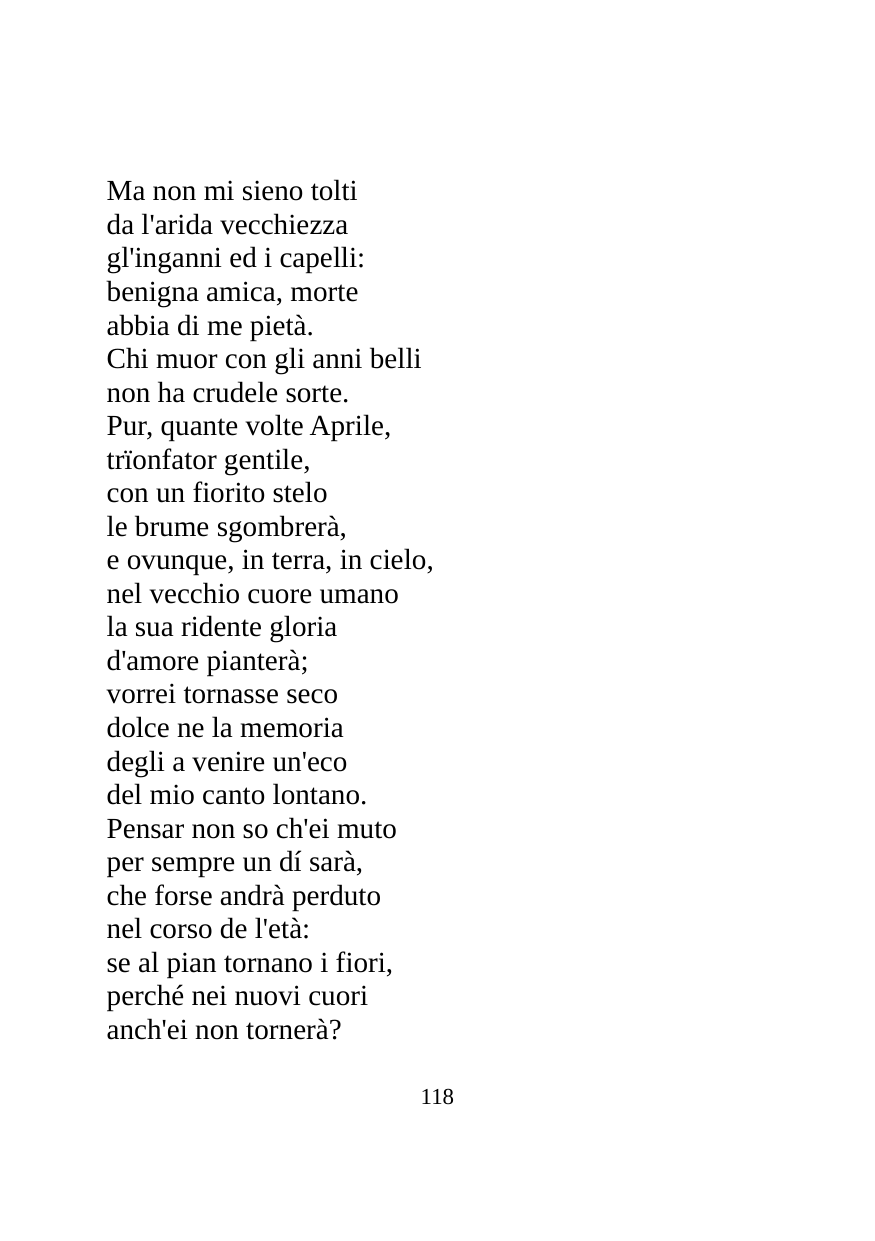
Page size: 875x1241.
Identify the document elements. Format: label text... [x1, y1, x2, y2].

text se al pian tornano i fiori, [106, 945, 768, 978]
text e ovunque, in terra, in cielo, [106, 542, 768, 576]
text abbia di me pietà. [106, 308, 768, 341]
text nel vecchio cuore umano [106, 576, 768, 609]
text benigna amica, morte [106, 274, 768, 308]
text anch'ei non tornerà? [106, 1012, 768, 1046]
text che forse andrà perduto [106, 878, 768, 911]
text non ha crudele sorte. [106, 375, 768, 408]
text del mio canto lontano. [106, 777, 768, 811]
text con un fiorito stelo [106, 475, 768, 509]
text trïonfator gentile, [106, 442, 768, 475]
text la sua ridente gloria [106, 609, 768, 643]
text Pur, quante volte Aprile, [106, 408, 768, 442]
text Chi muor con gli anni belli [106, 341, 768, 375]
text dolce ne la memoria [106, 710, 768, 744]
text perché nei nuovi cuori [106, 978, 768, 1012]
text nel corso de l'età: [106, 911, 768, 945]
text d'amore pianterà; [106, 643, 768, 677]
text Pensar non so ch'ei muto [106, 811, 768, 844]
text Ma non mi sieno tolti [106, 173, 768, 207]
text degli a venire un'eco [106, 744, 768, 777]
text gl'inganni ed i capelli: [106, 241, 768, 274]
text per sempre un dí sarà, [106, 844, 768, 878]
text da l'arida vecchiezza [106, 207, 768, 241]
text le brume sgombrerà, [106, 509, 768, 542]
text vorrei tornasse seco [106, 677, 768, 710]
